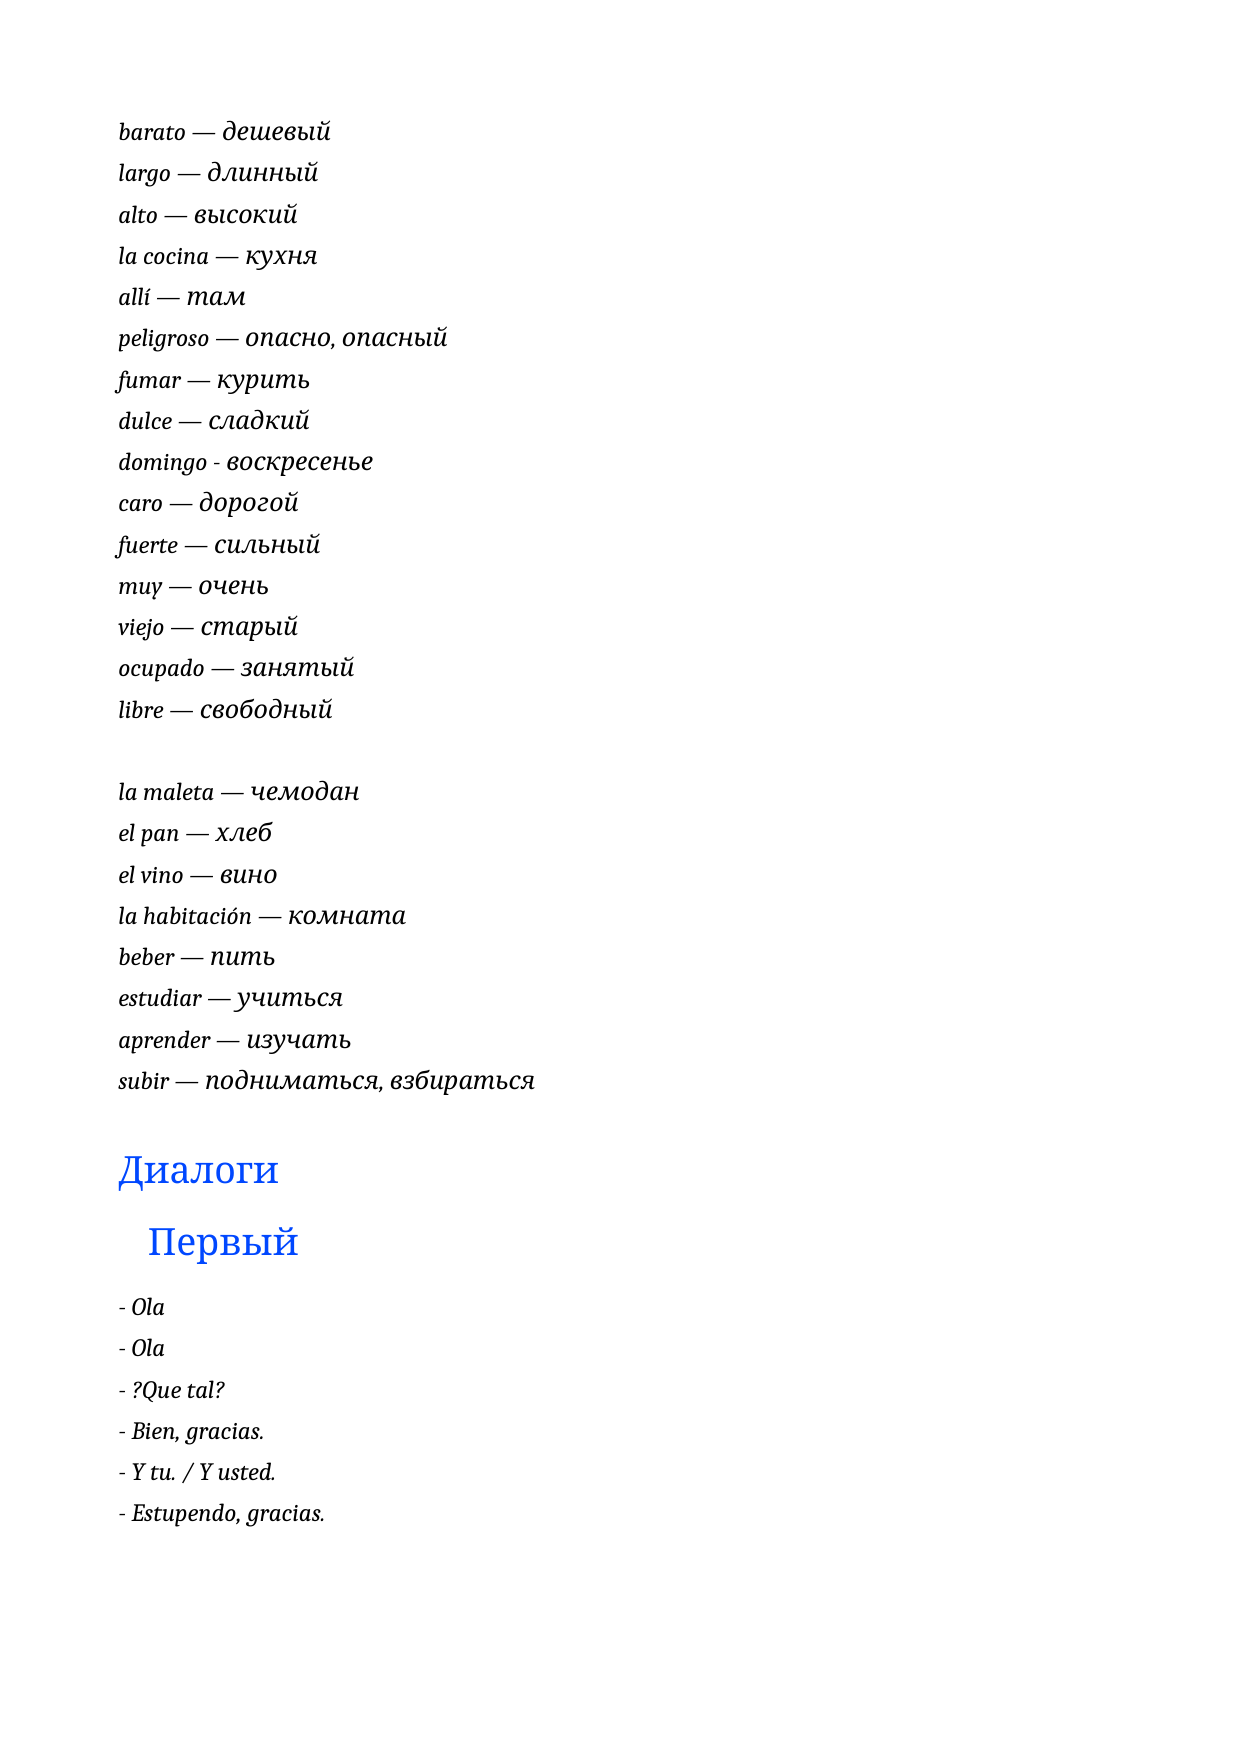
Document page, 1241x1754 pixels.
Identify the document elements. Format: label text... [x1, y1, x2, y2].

text ocupado — занятый [118, 654, 1122, 683]
text domingo - воскресенье [118, 448, 1122, 477]
text - Estupendo, gracias. [118, 1499, 1122, 1528]
text estudiar — учиться [118, 984, 1122, 1013]
text muy — очень [118, 572, 1122, 601]
text viejo — старый [118, 613, 1122, 642]
text Диалоги [118, 1149, 1122, 1192]
text Первый [148, 1221, 1122, 1264]
text allí — там [118, 283, 1122, 312]
text largo — длинный [118, 159, 1122, 188]
text aprender — изучать [118, 1026, 1122, 1054]
text fumar — курить [118, 366, 1122, 394]
text la cocina — кухня [118, 242, 1122, 271]
text fuerte — сильный [118, 531, 1122, 559]
text - Ola [118, 1293, 1122, 1322]
text dulce — сладкий [118, 407, 1122, 436]
text barato — дешевый [118, 118, 1122, 147]
text - Bien, gracias. [118, 1417, 1122, 1446]
text el pan — хлеб [118, 819, 1122, 848]
text libre — свободный [118, 696, 1122, 724]
text - Y tu. / Y usted. [118, 1458, 1122, 1487]
text - ?Que tal? [118, 1376, 1122, 1404]
text peligroso — опасно, опасный [118, 324, 1122, 353]
text beber — пить [118, 943, 1122, 972]
text el vino — вино [118, 861, 1122, 889]
text la maleta — чемодан [118, 778, 1122, 807]
text - Ola [118, 1334, 1122, 1363]
text caro — дорогой [118, 489, 1122, 518]
text alto — высокий [118, 201, 1122, 229]
text subir — подниматься, взбираться [118, 1067, 1122, 1096]
text la habitación — комната [118, 902, 1122, 931]
